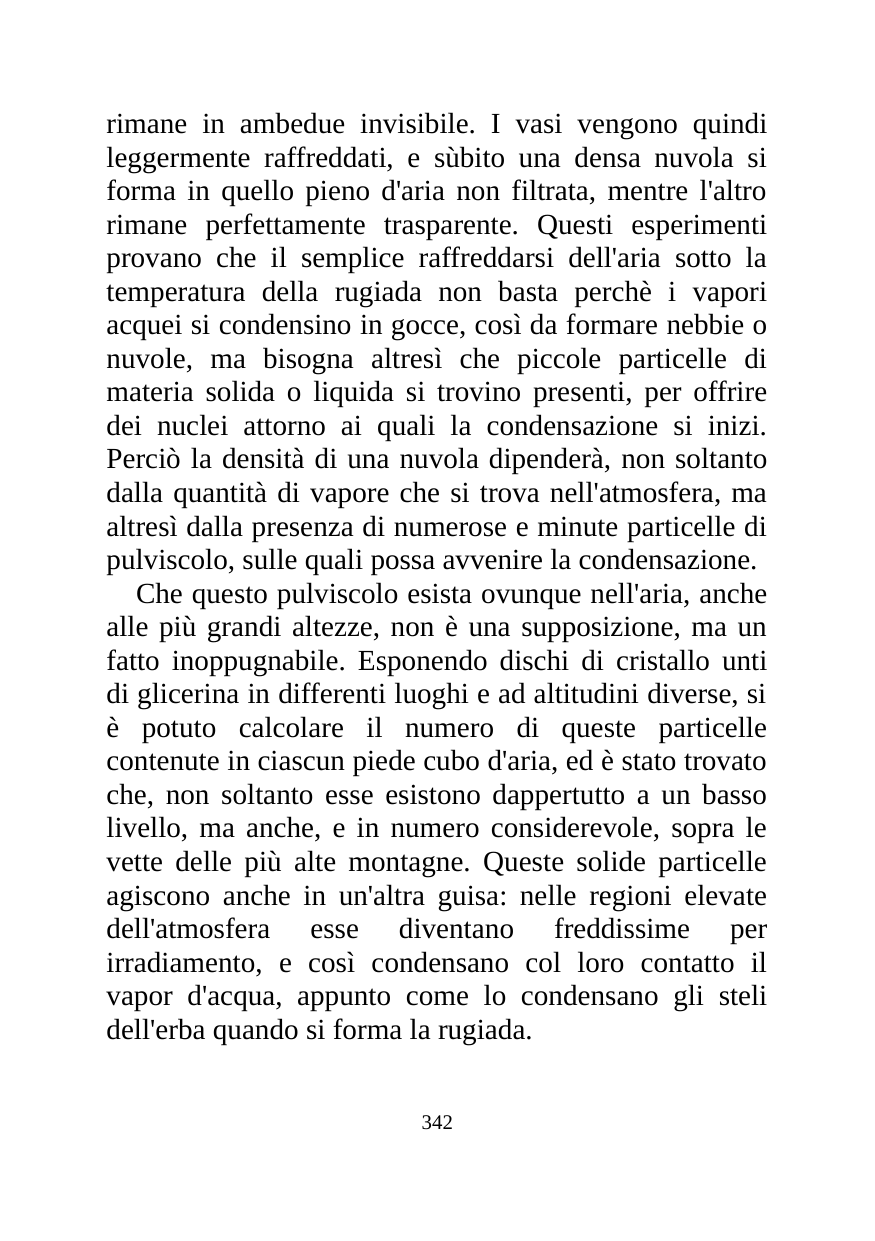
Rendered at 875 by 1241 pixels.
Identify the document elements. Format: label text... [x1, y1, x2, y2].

text rimane in ambedue invisibile. I vasi vengono quindi leggermente raffreddati, e sùbito una densa nuvola si forma in quello pieno d'aria non filtrata, mentre l'altro rimane perfettamente trasparente. Questi esperimenti provano che il semplice raffreddarsi dell'aria sotto la temperatura della rugiada non basta perchè i vapori acquei si condensino in gocce, così da formare nebbie o nuvole, ma bisogna altresì che piccole particelle di materia solida o liquida si trovino presenti, per offrire dei nuclei attorno ai quali la condensazione si inizi. Perciò la densità di una nuvola dipenderà, non soltanto dalla quantità di vapore che si trova nell'atmosfera, ma altresì dalla presenza di numerose e minute particelle di pulviscolo, sulle quali possa avvenire la condensazione. [106, 106, 768, 576]
text Che questo pulviscolo esista ovunque nell'aria, anche alle più grandi altezze, non è una supposizione, ma un fatto inoppugnabile. Esponendo dischi di cristallo unti di glicerina in differenti luoghi e ad altitudini diverse, si è potuto calcolare il numero di queste particelle contenute in ciascun piede cubo d'aria, ed è stato trovato che, non soltanto esse esistono dappertutto a un basso livello, ma anche, e in numero considerevole, sopra le vette delle più alte montagne. Queste solide particelle agiscono anche in un'altra guisa: nelle regioni elevate dell'atmosfera esse diventano freddissime per irradiamento, e così condensano col loro contatto il vapor d'acqua, appunto come lo condensano gli steli dell'erba quando si forma la rugiada. [106, 576, 768, 1045]
